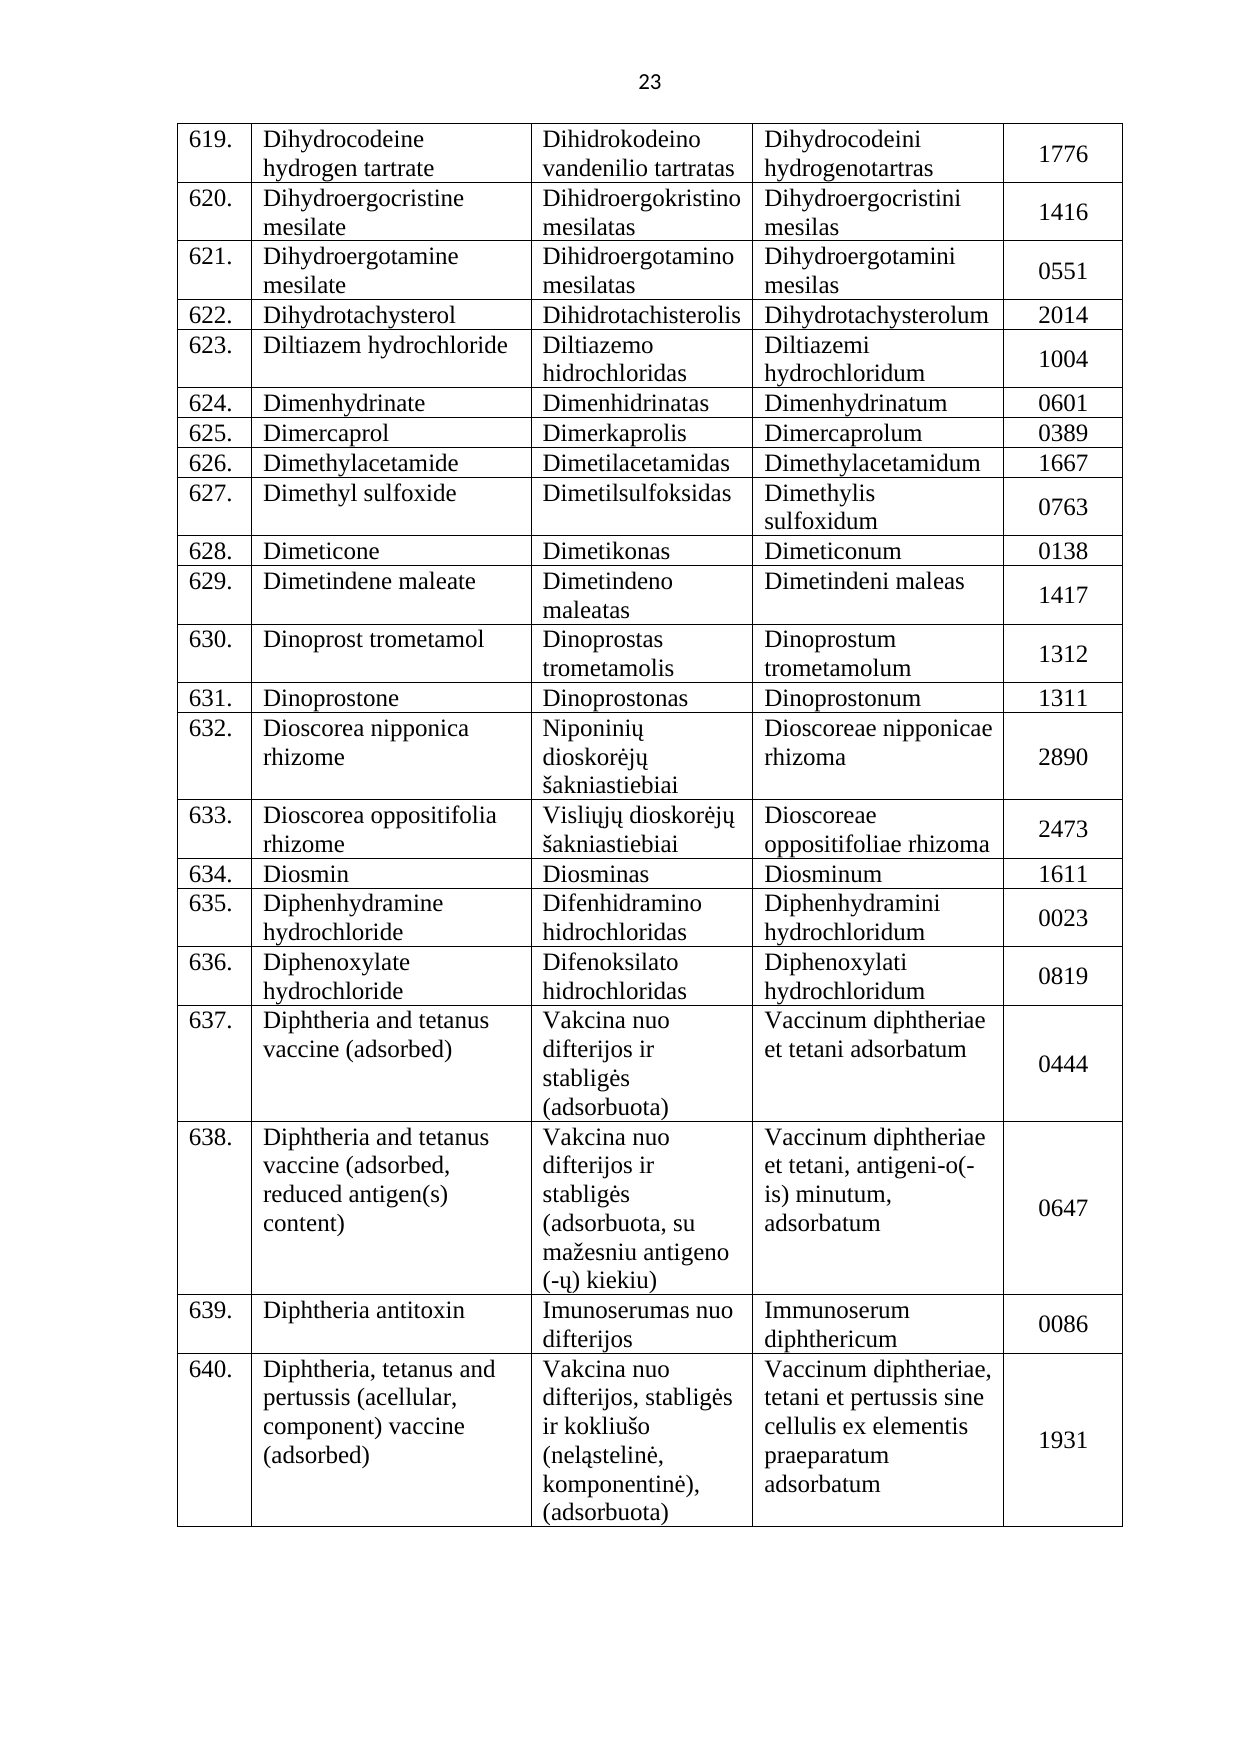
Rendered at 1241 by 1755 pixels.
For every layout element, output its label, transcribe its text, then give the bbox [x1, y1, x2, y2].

table_cell Dimetikonas [532, 536, 752, 565]
table_cell Dimetilsulfoksidas [532, 478, 752, 535]
table_cell Dimenhydrinatum [753, 388, 1003, 417]
table_cell Diltiazemi hydrochloridum [753, 330, 1003, 387]
table_cell 0647 [1004, 1122, 1122, 1294]
table_cell 2473 [1004, 800, 1122, 858]
table_cell Visliųjų dioskorėjų šakniastiebiai [532, 800, 752, 858]
table_cell Dihydroergocristine mesilate [252, 183, 531, 240]
table_cell 624. [178, 388, 251, 417]
table_cell Dimetindene maleate [252, 566, 531, 623]
table_cell Dinoprostonas [532, 683, 752, 712]
table_cell 0763 [1004, 478, 1122, 535]
table_cell Diphtheria, tetanus and pertussis (acellular, component) vaccine (adsorbed) [252, 1354, 531, 1526]
table_cell Dimethylacetamide [252, 448, 531, 477]
table_cell 636. [178, 947, 251, 1004]
table_cell Diosminum [753, 859, 1003, 887]
table_cell Dinoprostum trometamolum [753, 625, 1003, 682]
table_cell Dimetindeno maleatas [532, 566, 752, 623]
table_cell 628. [178, 536, 251, 565]
table_cell 622. [178, 300, 251, 329]
table_cell Dimercaprolum [753, 418, 1003, 447]
table_cell 627. [178, 478, 251, 535]
table_cell 0023 [1004, 889, 1122, 946]
table_cell 0086 [1004, 1295, 1122, 1353]
table_cell 623. [178, 330, 251, 387]
table_cell 633. [178, 800, 251, 858]
table_cell Niponinių dioskorėjų šakniastiebiai [532, 713, 752, 799]
table_cell 0444 [1004, 1006, 1122, 1121]
table_cell Imunoserumas nuo difterijos [532, 1295, 752, 1353]
table_cell Diphtheria and tetanus vaccine (adsorbed) [252, 1006, 531, 1121]
table_cell Dimetindeni maleas [753, 566, 1003, 623]
table_cell Dinoprostas trometamolis [532, 625, 752, 682]
table_cell Dinoprostone [252, 683, 531, 712]
table_cell Dihydrotachysterol [252, 300, 531, 329]
table_cell Dihydroergotamine mesilate [252, 241, 531, 299]
table_cell Dihydroergocristini mesilas [753, 183, 1003, 240]
table_cell Diltiazemo hidrochloridas [532, 330, 752, 387]
table_cell 2014 [1004, 300, 1122, 329]
table_cell Dioscoreae oppositifoliae rhizoma [753, 800, 1003, 858]
table_cell 639. [178, 1295, 251, 1353]
table_cell 635. [178, 889, 251, 946]
table_cell 0551 [1004, 241, 1122, 299]
table_cell 637. [178, 1006, 251, 1121]
table_cell 2890 [1004, 713, 1122, 799]
table_cell 640. [178, 1354, 251, 1526]
table_cell 0819 [1004, 947, 1122, 1004]
table_cell Dinoprostonum [753, 683, 1003, 712]
table_cell 620. [178, 183, 251, 240]
table_cell Diphenhydramini hydrochloridum [753, 889, 1003, 946]
table_cell 626. [178, 448, 251, 477]
table_cell 0601 [1004, 388, 1122, 417]
table_cell Dihydrocodeini hydrogenotartras [753, 124, 1003, 182]
table_cell Diosmin [252, 859, 531, 887]
table_cell 632. [178, 713, 251, 799]
table_cell 0389 [1004, 418, 1122, 447]
table_cell Dimethyl sulfoxide [252, 478, 531, 535]
table_cell 619. [178, 124, 251, 182]
table_cell Dimetilacetamidas [532, 448, 752, 477]
table_cell Dimeticonum [753, 536, 1003, 565]
table_cell Difenhidramino hidrochloridas [532, 889, 752, 946]
table_cell 1667 [1004, 448, 1122, 477]
table_cell Dimerkaprolis [532, 418, 752, 447]
table_cell Diphtheria antitoxin [252, 1295, 531, 1353]
table_cell Dimethylacetamidum [753, 448, 1003, 477]
table_cell Immunoserum diphthericum [753, 1295, 1003, 1353]
table_cell Diphenhydramine hydrochloride [252, 889, 531, 946]
table_cell 630. [178, 625, 251, 682]
table_cell 1312 [1004, 625, 1122, 682]
table_cell Diphtheria and tetanus vaccine (adsorbed, reduced antigen(s) content) [252, 1122, 531, 1294]
table_cell Diosminas [532, 859, 752, 887]
table_cell Diphenoxylate hydrochloride [252, 947, 531, 1004]
table_cell Dioscorea nipponica rhizome [252, 713, 531, 799]
table_cell Dihidroergotamino mesilatas [532, 241, 752, 299]
table_cell Dihydrocodeine hydrogen tartrate [252, 124, 531, 182]
table_cell Diltiazem hydrochloride [252, 330, 531, 387]
table_cell Dihidrotachisterolis [532, 300, 752, 329]
table_cell 1931 [1004, 1354, 1122, 1526]
table_cell Dimercaprol [252, 418, 531, 447]
table_cell Vaccinum diphtheriae et tetani, antigeni‑o(-is) minutum, adsorbatum [753, 1122, 1003, 1294]
table_cell 621. [178, 241, 251, 299]
table_cell 1776 [1004, 124, 1122, 182]
table_cell Dimenhydrinate [252, 388, 531, 417]
table_cell Dioscorea oppositifolia rhizome [252, 800, 531, 858]
table_cell 0138 [1004, 536, 1122, 565]
table_cell Vaccinum diphtheriae et tetani adsorbatum [753, 1006, 1003, 1121]
table_cell Vakcina nuo difterijos, stabligės ir kokliušo (neląstelinė, komponentinė), (adsorbuota) [532, 1354, 752, 1526]
table_cell Vakcina nuo difterijos ir stabligės (adsorbuota, su mažesniu antigeno (-ų) kiekiu) [532, 1122, 752, 1294]
table_cell 1004 [1004, 330, 1122, 387]
table_cell 1417 [1004, 566, 1122, 623]
table_cell 1416 [1004, 183, 1122, 240]
table_cell Dihydroergotamini mesilas [753, 241, 1003, 299]
table_cell Dimethylis sulfoxidum [753, 478, 1003, 535]
table_cell Vakcina nuo difterijos ir stabligės (adsorbuota) [532, 1006, 752, 1121]
table_cell 631. [178, 683, 251, 712]
table_cell Diphenoxylati hydrochloridum [753, 947, 1003, 1004]
table_cell 1611 [1004, 859, 1122, 887]
table_cell Dihidroergokristino mesilatas [532, 183, 752, 240]
table_cell 625. [178, 418, 251, 447]
table_cell Dihydrotachysterolum [753, 300, 1003, 329]
table_cell Dimenhidrinatas [532, 388, 752, 417]
table_cell Vaccinum diphtheriae, tetani et pertussis sine cellulis ex elementis praeparatum adsorbatum [753, 1354, 1003, 1526]
table_cell 629. [178, 566, 251, 623]
table_cell 1311 [1004, 683, 1122, 712]
table_cell 638. [178, 1122, 251, 1294]
table_cell 634. [178, 859, 251, 887]
table_cell Dioscoreae nipponicae rhizoma [753, 713, 1003, 799]
table_cell Difenoksilato hidrochloridas [532, 947, 752, 1004]
table_cell Dimeticone [252, 536, 531, 565]
table_cell Dinoprost trometamol [252, 625, 531, 682]
table_cell Dihidrokodeino vandenilio tartratas [532, 124, 752, 182]
